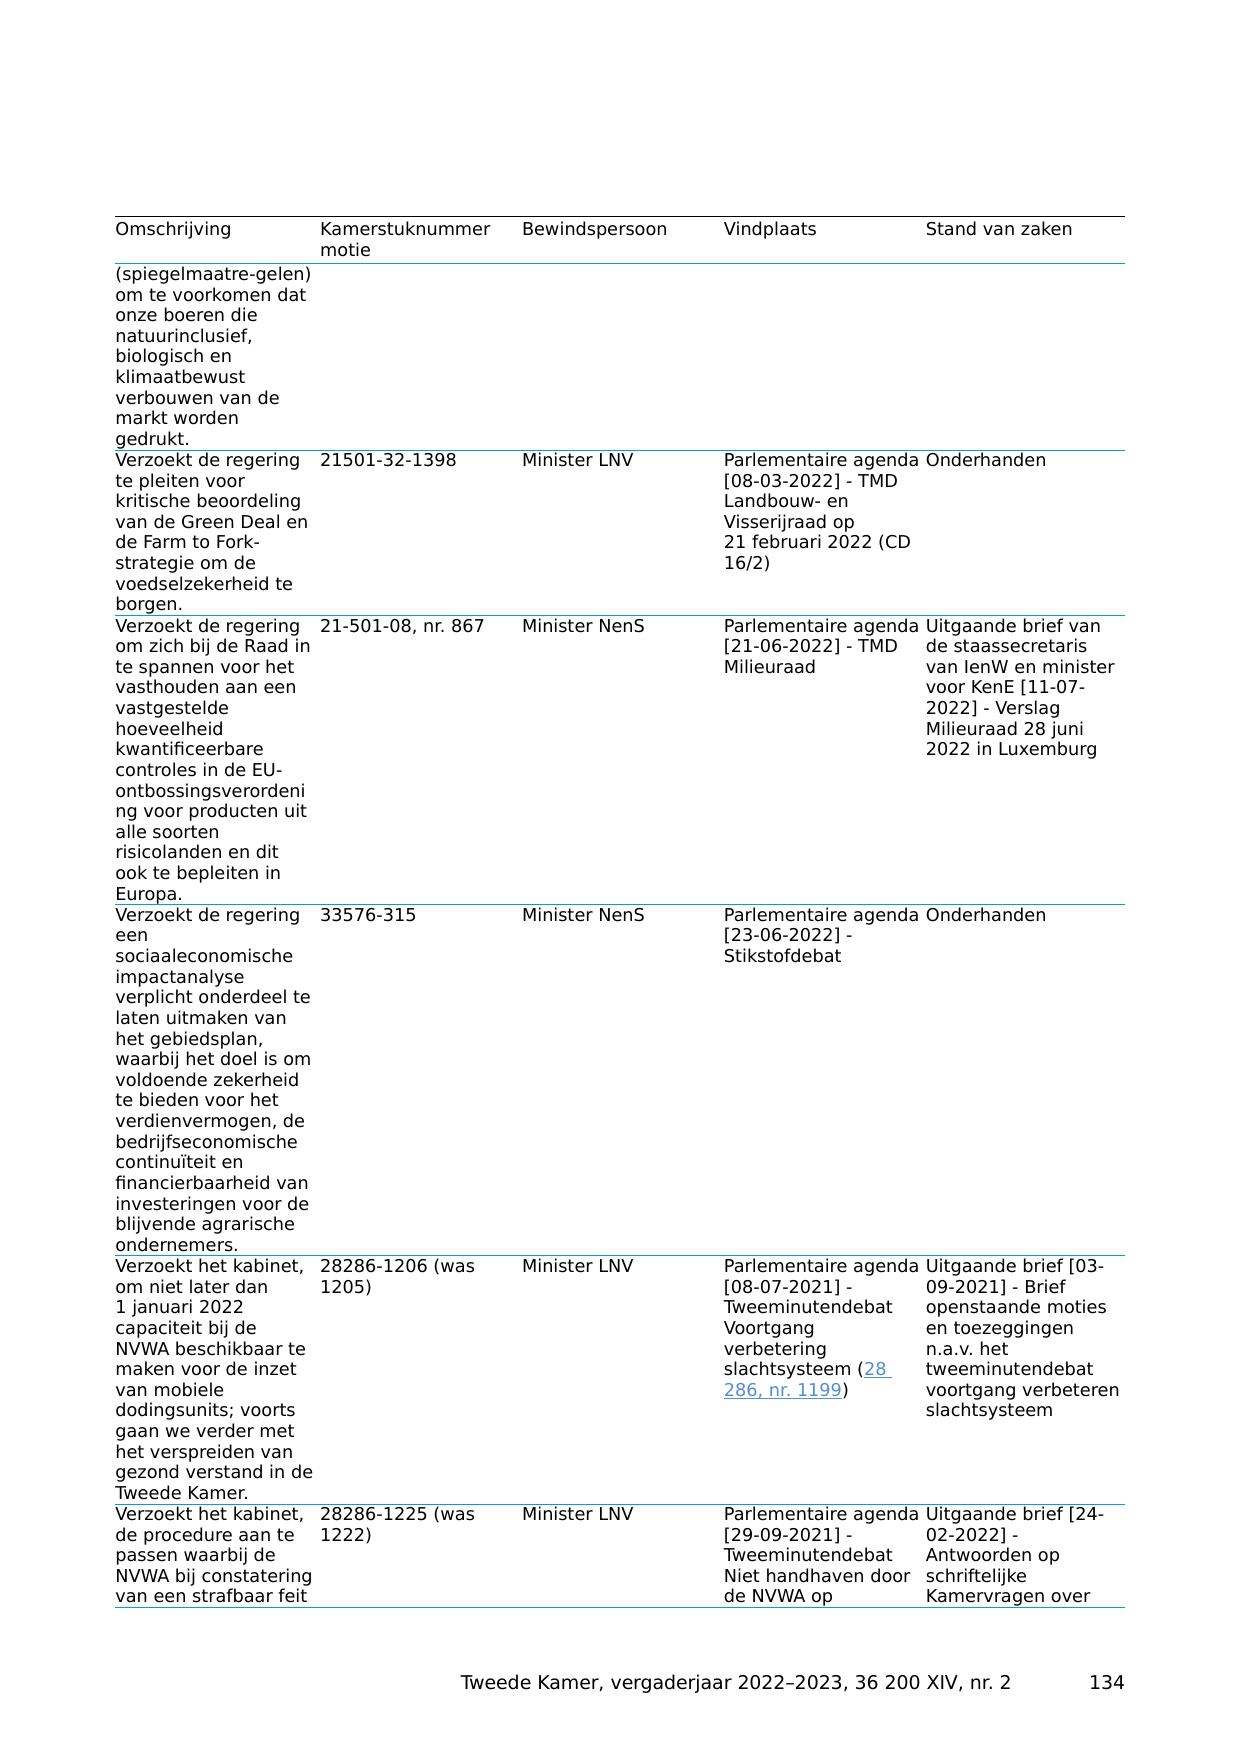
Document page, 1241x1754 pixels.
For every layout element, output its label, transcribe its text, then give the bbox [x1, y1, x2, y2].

table_cell Verzoekt het kabinet, om niet later dan 1 januari 2022 capaciteit bij de NVWA beschikbaar te maken voor de inzet van mobiele dodingsunits; voorts gaan we verder met het verspreiden van gezond verstand in de Tweede Kamer. [115, 1256, 317, 1503]
table_cell Parlementaire agenda [23-06-2022] - Stikstofdebat [721, 905, 923, 1255]
table_cell [519, 264, 721, 449]
table_cell 33576-315 [317, 905, 519, 1255]
table_cell Verzoekt het kabinet, de procedure aan te passen waarbij de NVWA bij constatering van een strafbaar feit [115, 1505, 317, 1607]
table_cell Onderhanden [923, 905, 1125, 1255]
table_cell 21501-32-1398 [317, 451, 519, 615]
table_cell 28286-1206 (was 1205) [317, 1256, 519, 1503]
table_cell (spiegelmaatre-gelen) om te voorkomen dat onze boeren die natuurinclusief, biologisch en klimaatbewust verbouwen van de markt worden gedrukt. [115, 264, 317, 449]
table_cell Verzoekt de regering te pleiten voor kritische beoordeling van de Green Deal en de Farm to Fork-strategie om de voedselzekerheid te borgen. [115, 451, 317, 615]
table_cell 21-501-08, nr. 867 [317, 616, 519, 904]
table_cell Minister LNV [519, 1256, 721, 1503]
table_cell Uitgaande brief [24-02-2022] - Antwoorden op schriftelijke Kamervragen over [923, 1505, 1125, 1607]
table_cell Minister NenS [519, 616, 721, 904]
table_cell Bewindspersoon [519, 217, 721, 263]
table_cell Stand van zaken [923, 217, 1125, 263]
table_cell Parlementaire agenda [08-03-2022] - TMD Landbouw- en Visserijraad op 21 februari 2022 (CD 16/2) [721, 451, 923, 615]
table_cell Parlementaire agenda [21-06-2022] - TMD Milieuraad [721, 616, 923, 904]
table_cell Omschrijving [115, 217, 317, 263]
table_cell Uitgaande brief [03-09-2021] - Brief openstaande moties en toezeggingen n.a.v. het tweeminutendebat voortgang verbeteren slachtsysteem [923, 1256, 1125, 1503]
table_cell Uitgaande brief van de staassecretaris van IenW en minister voor KenE [11-07-2022] - Verslag Milieuraad 28 juni 2022 in Luxemburg [923, 616, 1125, 904]
table_header Door de Staten-Generaal aanvaarde moties [115, 191, 1125, 216]
table_cell Minister LNV [519, 1505, 721, 1607]
table_cell Onderhanden [923, 451, 1125, 615]
table_cell Minister NenS [519, 905, 721, 1255]
table_cell Kamerstuknummer motie [317, 217, 519, 263]
table_cell [721, 264, 923, 449]
table_cell Verzoekt de regering om zich bij de Raad in te spannen voor het vasthouden aan een vastgestelde hoeveelheid kwantificeerbare controles in de EU-ontbossingsverordening voor producten uit alle soorten risicolanden en dit ook te bepleiten in Europa. [115, 616, 317, 904]
table_cell [317, 264, 519, 449]
table_cell 28286-1225 (was 1222) [317, 1505, 519, 1607]
table_cell [923, 264, 1125, 449]
table_cell Parlementaire agenda [29-09-2021] - Tweeminutendebat Niet handhaven door de NVWA op [721, 1505, 923, 1607]
table_cell Minister LNV [519, 451, 721, 615]
table_cell Parlementaire agenda [08-07-2021] - Tweeminutendebat Voortgang verbetering slachtsysteem (28 286, nr. 1199) [721, 1256, 923, 1503]
table_cell Vindplaats [721, 217, 923, 263]
table_cell Verzoekt de regering een sociaaleconomische impactanalyse verplicht onderdeel te laten uitmaken van het gebiedsplan, waarbij het doel is om voldoende zekerheid te bieden voor het verdienvermogen, de bedrijfseconomische continuïteit en financierbaarheid van investeringen voor de blijvende agrarische ondernemers. [115, 905, 317, 1255]
